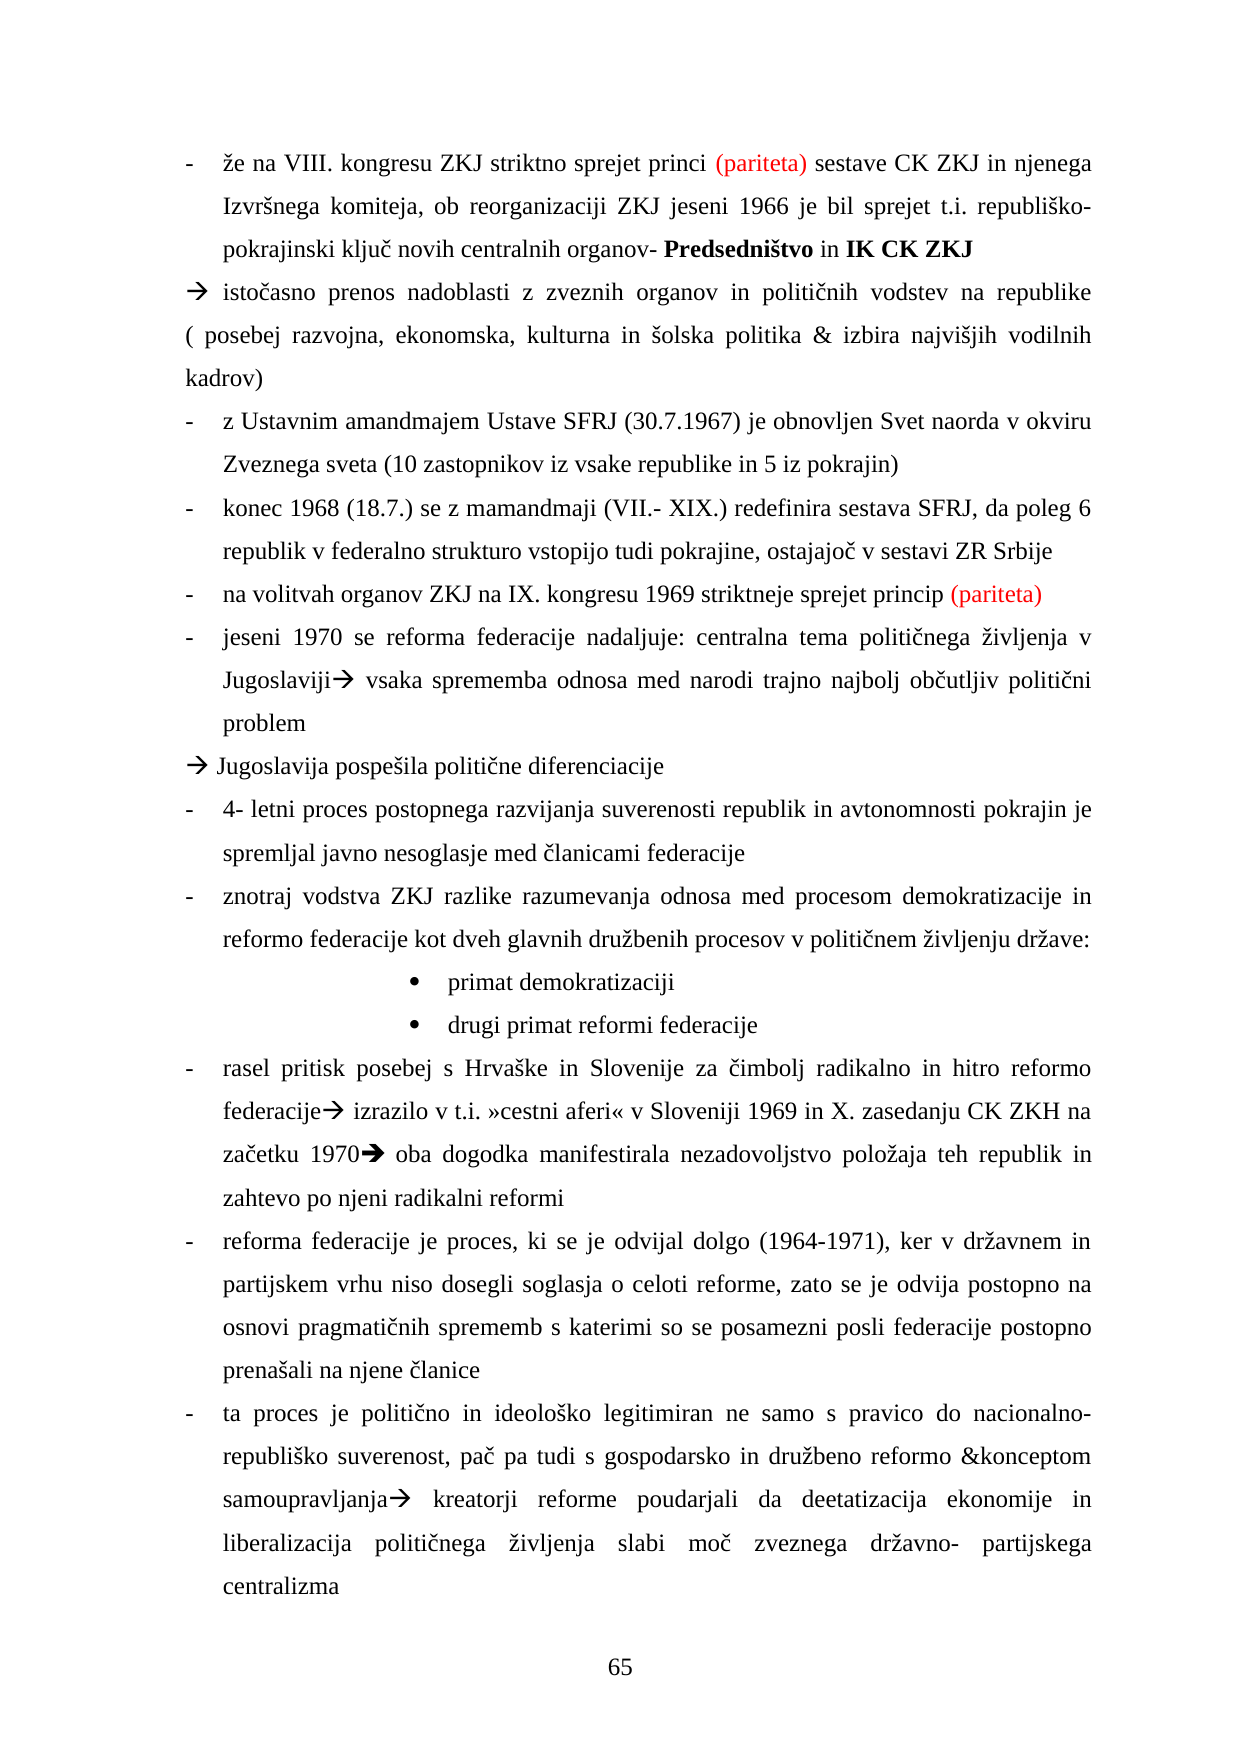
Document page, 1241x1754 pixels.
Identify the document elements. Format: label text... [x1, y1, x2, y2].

list 4- letni proces postopnega razvijanja suverenosti republik in avtonomnosti pokrajin je spremljal javno nesoglasje med članicami federacije [185, 794, 1092, 866]
list ta proces je politično in ideološko legitimiran ne samo s pravico do nacionalno- republiško suverenost, pač pa tudi s gospodarsko in družbeno reformo &konceptom samoupravljanja kreatorji reforme poudarjali da deetatizacija ekonomije in liberalizacija političnega življenja slabi moč zveznega državno- partijskega centralizma [185, 1398, 1092, 1599]
list reforma federacije je proces, ki se je odvijal dolgo (1964-1971), ker v državnem in partijskem vrhu niso dosegli soglasja o celoti reforme, zato se je odvija postopno na osnovi pragmatičnih sprememb s katerimi so se posamezni posli federacije postopno prenašali na njene članice [185, 1226, 1092, 1384]
list z Ustavnim amandmajem Ustave SFRJ (30.7.1967) je obnovljen Svet naorda v okviru Zveznega sveta (10 zastopnikov iz vsake republike in 5 iz pokrajin) [185, 406, 1092, 478]
list jeseni 1970 se reforma federacije nadaljuje: centralna tema političnega življenja v Jugoslaviji vsaka sprememba odnosa med narodi trajno najbolj občutljiv politični problem [185, 622, 1092, 737]
list na volitvah organov ZKJ na IX. kongresu 1969 striktneje sprejet princip (pariteta) [185, 579, 1092, 608]
list rasel pritisk posebej s Hrvaške in Slovenije za čimbolj radikalno in hitro reformo federacije izrazilo v t.i. »cestni aferi« v Sloveniji 1969 in X. zasedanju CK ZKH na začetku 1970 oba dogodka manifestirala nezadovoljstvo položaja teh republik in zahtevo po njeni radikalni reformi [185, 1053, 1092, 1211]
text  Jugoslavija pospešila politične diferenciacije [185, 751, 1092, 780]
list že na VIII. kongresu ZKJ striktno sprejet princi (pariteta) sestave CK ZKJ in njenega Izvršnega komiteja, ob reorganizaciji ZKJ jeseni 1966 je bil sprejet t.i. republiško- pokrajinski ključ novih centralnih organov- Predsedništvo in IK CK ZKJ [185, 148, 1092, 263]
list drugi primat reformi federacije [410, 1010, 1092, 1039]
list konec 1968 (18.7.) se z mamandmaji (VII.- XIX.) redefinira sestava SFRJ, da poleg 6 republik v federalno strukturo vstopijo tudi pokrajine, ostajajoč v sestavi ZR Srbije [185, 493, 1092, 564]
list primat demokratizaciji [410, 967, 1092, 996]
text  istočasno prenos nadoblasti z zveznih organov in političnih vodstev na republike ( posebej razvojna, ekonomska, kulturna in šolska politika & izbira najvišjih vodilnih kadrov) [185, 277, 1092, 392]
list znotraj vodstva ZKJ razlike razumevanja odnosa med procesom demokratizacije in reformo federacije kot dveh glavnih družbenih procesov v političnem življenju države: [185, 881, 1092, 953]
